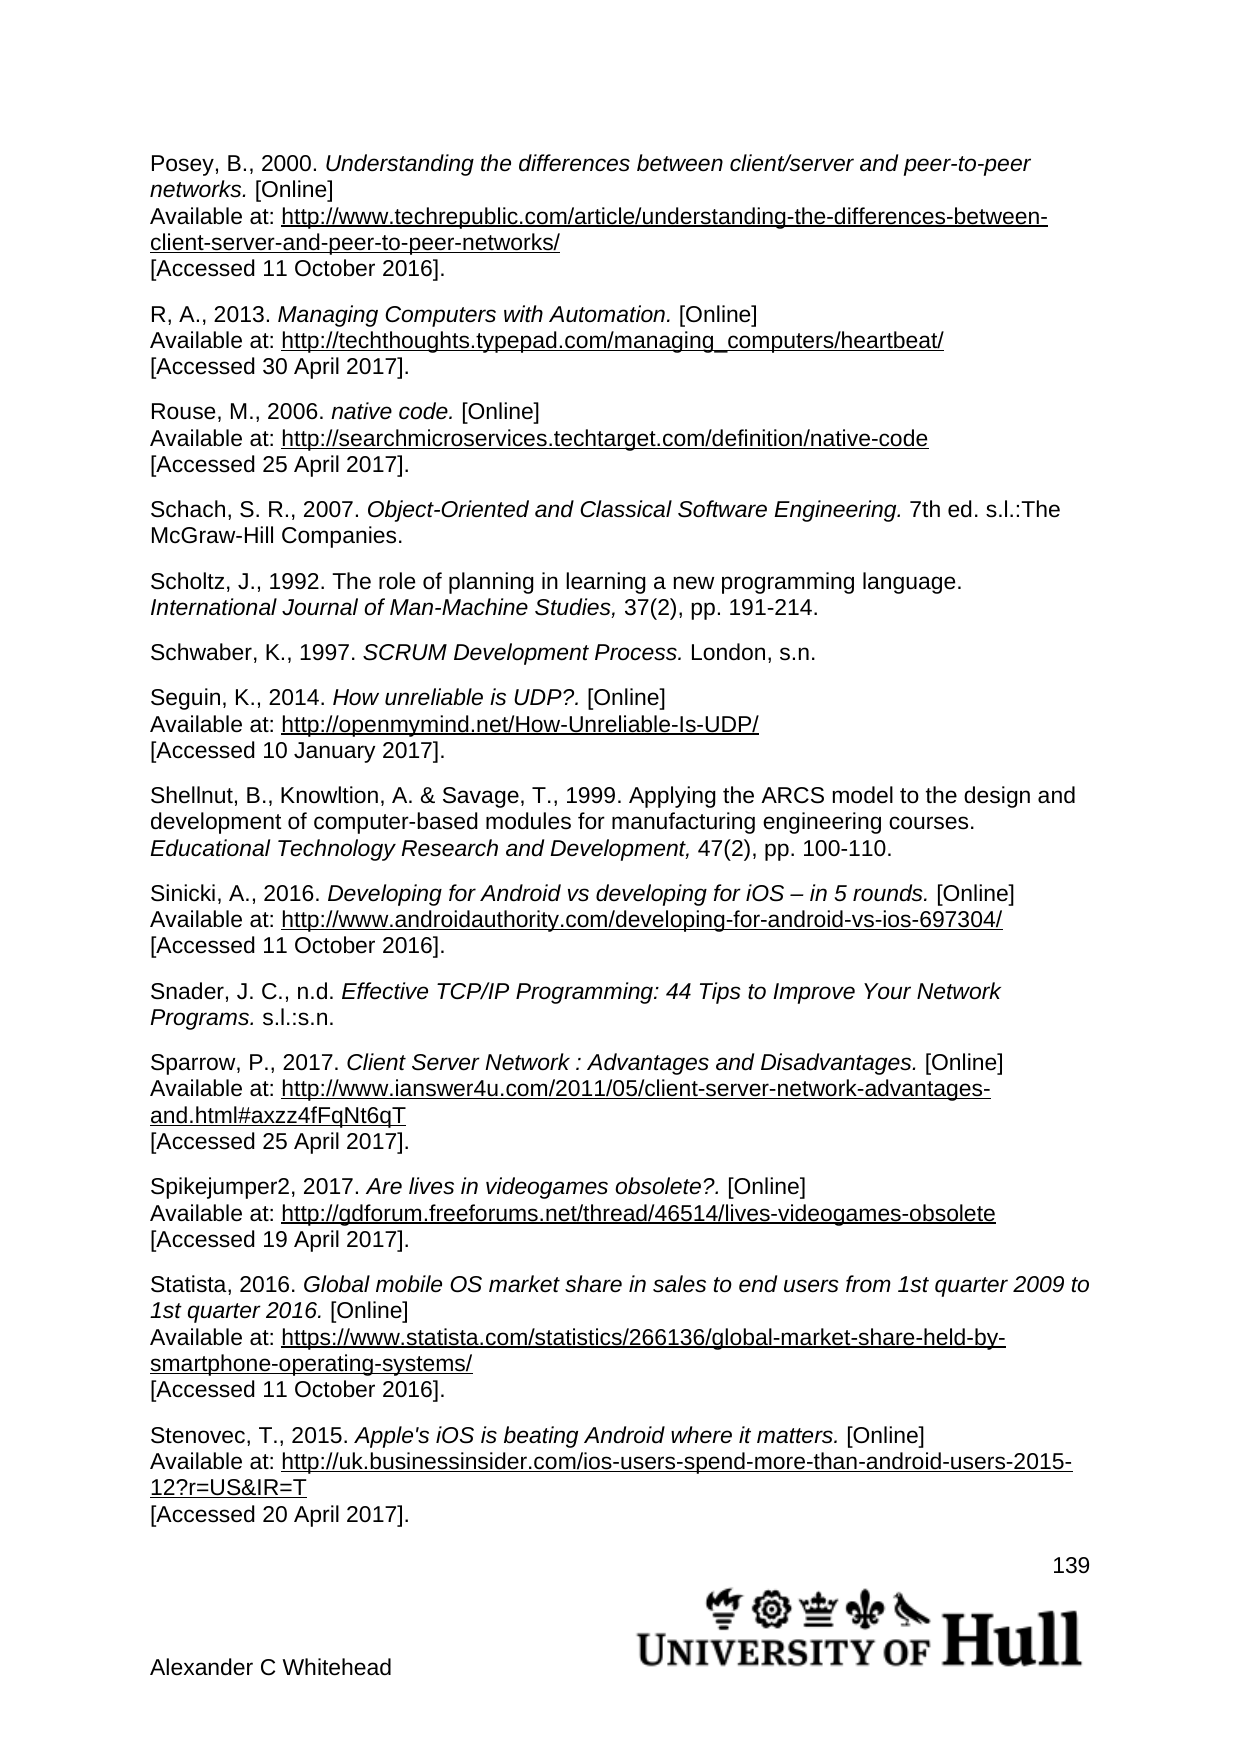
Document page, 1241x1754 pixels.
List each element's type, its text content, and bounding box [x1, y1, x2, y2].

text Scholtz, J., 1992. The role of planning in learning a new programming language. International Journal of Man-Machine Studies, 37(2), pp. 191-214. [150, 568, 1090, 620]
text Posey, B., 2000. Understanding the differences between client/server and peer-to-peer networks. [Online] Available at: http://www.techrepublic.com/article/understanding-the-differences-between-client-server-and-peer-to-peer-networks/ [Accessed 11 October 2016]. [150, 150, 1090, 282]
text Stenovec, T., 2015. Apple's iOS is beating Android where it matters. [Online] Available at: http://uk.businessinsider.com/ios-users-spend-more-than-android-users-2015-12?r=US&IR=T [Accessed 20 April 2017]. [150, 1422, 1090, 1527]
picture [630, 1578, 1091, 1676]
text Rouse, M., 2006. native code. [Online] Available at: http://searchmicroservices.techtarget.com/definition/native-code [Accessed 25 April 2017]. [150, 398, 1090, 477]
text Seguin, K., 2014. How unreliable is UDP?. [Online] Available at: http://openmymind.net/How-Unreliable-Is-UDP/ [Accessed 10 January 2017]. [150, 684, 1090, 763]
text Spikejumper2, 2017. Are lives in videogames obsolete?. [Online] Available at: http://gdforum.freeforums.net/thread/46514/lives-videogames-obsolete [Accessed 19 April 2017]. [150, 1173, 1090, 1252]
text Sinicki, A., 2016. Developing for Android vs developing for iOS – in 5 rounds. [Online] Available at: http://www.androidauthority.com/developing-for-android-vs-ios-697304/ [Accessed 11 October 2016]. [150, 880, 1090, 959]
text Shellnut, B., Knowltion, A. & Savage, T., 1999. Applying the ARCS model to the design and development of computer-based modules for manufacturing engineering courses. Educational Technology Research and Development, 47(2), pp. 100-110. [150, 782, 1090, 861]
text Sparrow, P., 2017. Client Server Network : Advantages and Disadvantages. [Online] Available at: http://www.ianswer4u.com/2011/05/client-server-network-advantages-and.html#axzz4fFqNt6qT [Accessed 25 April 2017]. [150, 1049, 1090, 1154]
text Snader, J. C., n.d. Effective TCP/IP Programming: 44 Tips to Improve Your Network Programs. s.l.:s.n. [150, 978, 1090, 1030]
text Schach, S. R., 2007. Object-Oriented and Classical Software Engineering. 7th ed. s.l.:The McGraw-Hill Companies. [150, 496, 1090, 549]
text Schwaber, K., 1997. SCRUM Development Process. London, s.n. [150, 639, 1090, 665]
text R, A., 2013. Managing Computers with Automation. [Online] Available at: http://techthoughts.typepad.com/managing_computers/heartbeat/ [Accessed 30 April 2017]. [150, 301, 1090, 379]
text Statista, 2016. Global mobile OS market share in sales to end users from 1st quarter 2009 to 1st quarter 2016. [Online] Available at: https://www.statista.com/statistics/266136/global-market-share-held-by-smartphone-operating-systems/ [Accessed 11 October 2016]. [150, 1271, 1090, 1403]
